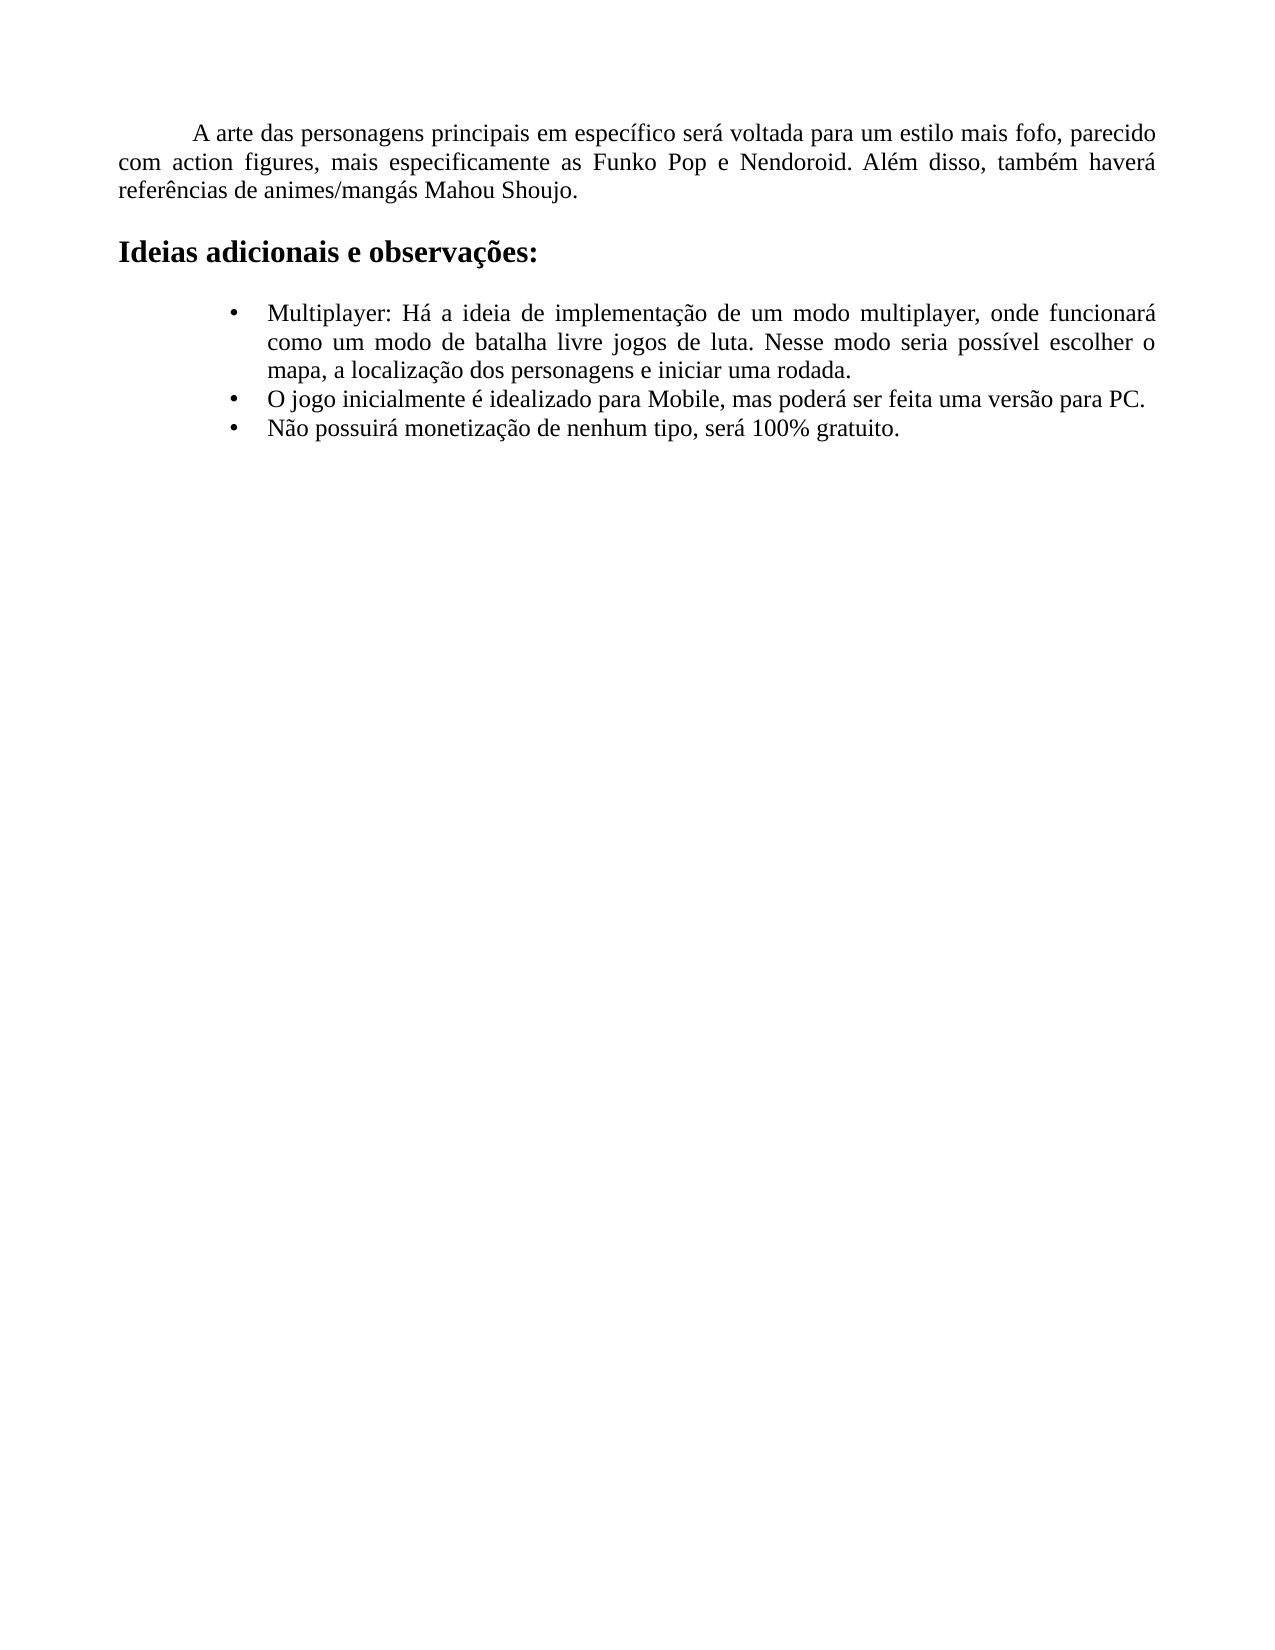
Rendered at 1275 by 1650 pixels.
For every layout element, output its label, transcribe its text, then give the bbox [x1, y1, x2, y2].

list O jogo inicialmente é idealizado para Mobile, mas poderá ser feita uma versão para PC. [229, 384, 1157, 413]
text A arte das personagens principais em específico será voltada para um estilo mais fofo, parecido com action figures, mais especificamente as Funko Pop e Nendoroid. Além disso, também haverá referências de animes/mangás Mahou Shoujo. [118, 118, 1157, 204]
text Ideias adicionais e observações: [118, 233, 1157, 269]
list Não possuirá monetização de nenhum tipo, será 100% gratuito. [229, 413, 1157, 442]
list Multiplayer: Há a ideia de implementação de um modo multiplayer, onde funcionará como um modo de batalha livre jogos de luta. Nesse modo seria possível escolher o mapa, a localização dos personagens e iniciar uma rodada. [229, 298, 1157, 384]
